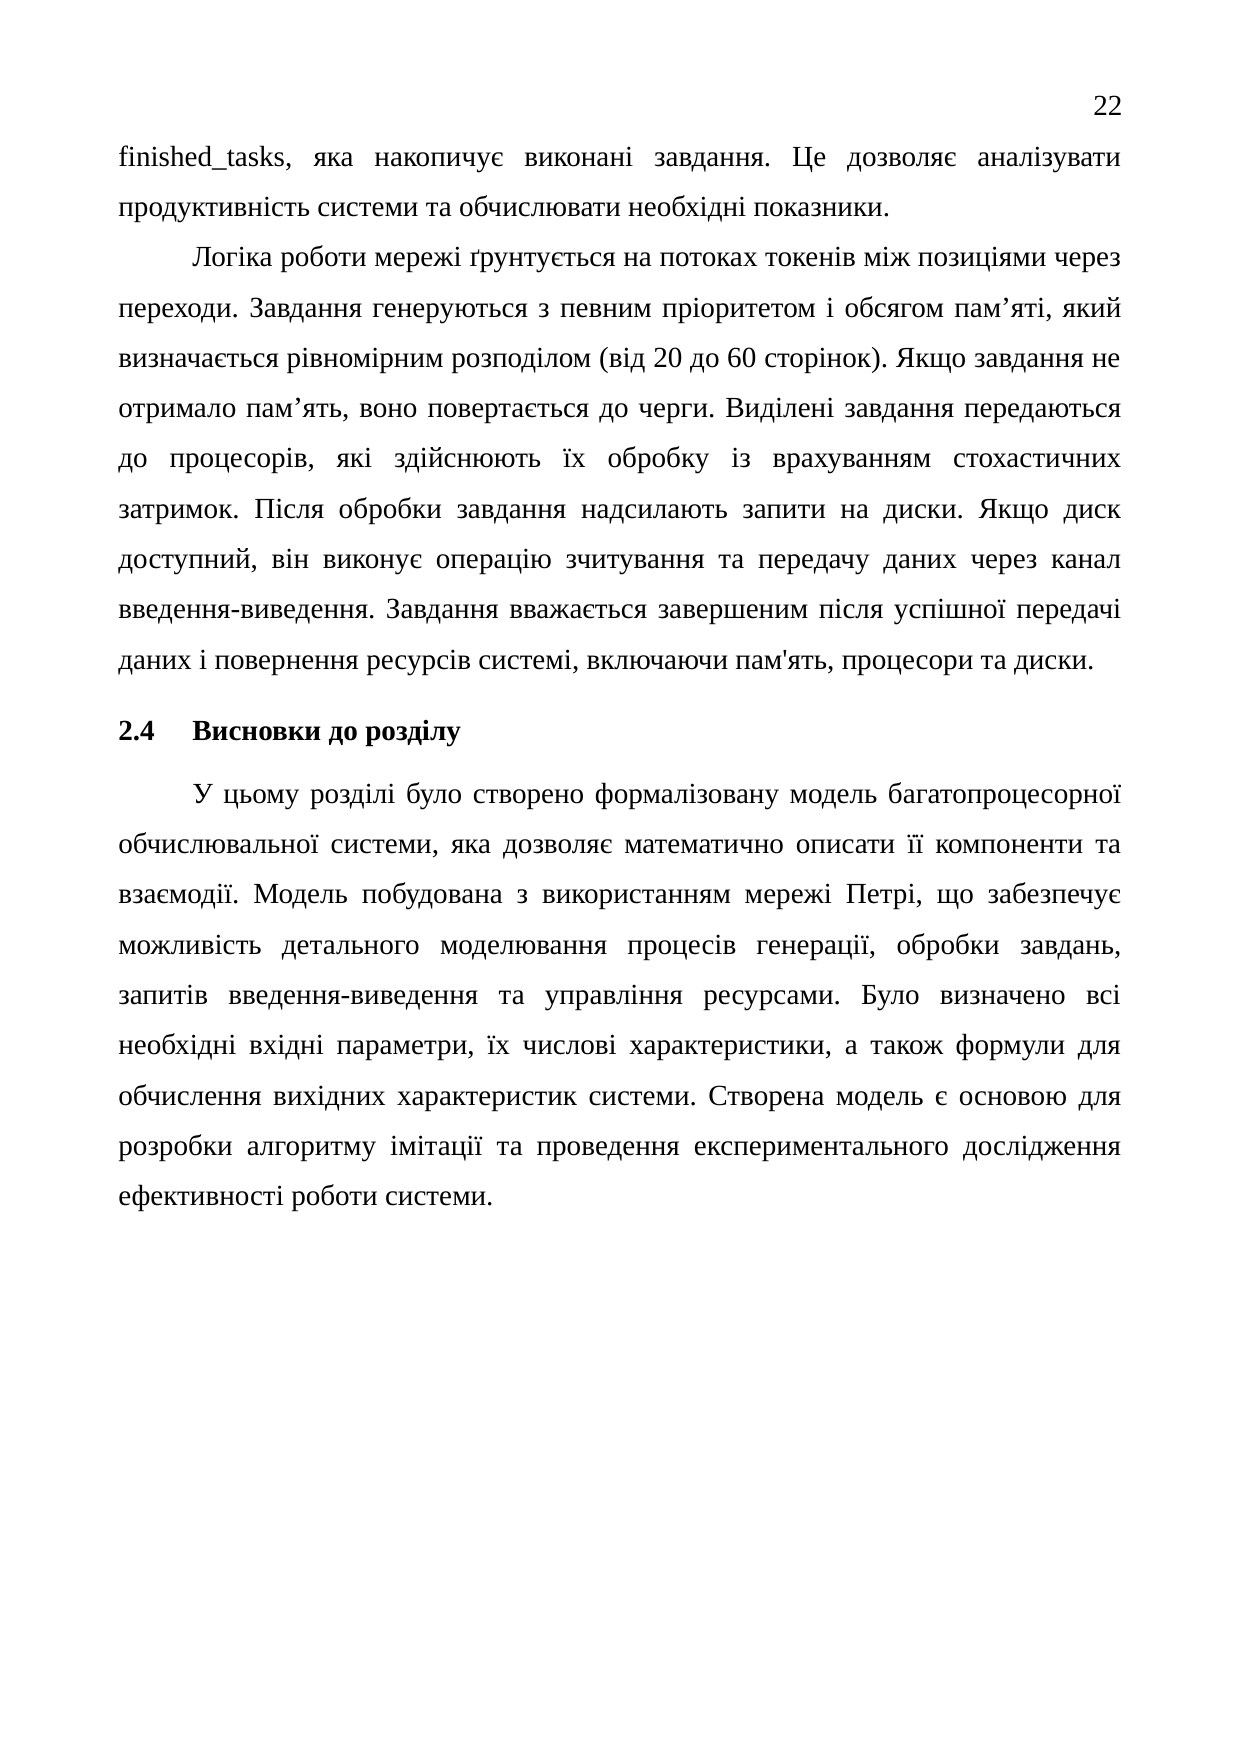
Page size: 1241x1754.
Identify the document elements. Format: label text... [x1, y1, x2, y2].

subtitle Висновки до розділу [118, 713, 1122, 747]
text У цьому розділі було створено формалізовану модель багатопроцесорної обчислювальної системи, яка дозволяє математично описати її компоненти та взаємодії. Модель побудована з використанням мережі Петрі, що забезпечує можливість детального моделювання процесів генерації, обробки завдань, запитів введення-виведення та управління ресурсами. Було визначено всі необхідні вхідні параметри, їх числові характеристики, а також формули для обчислення вихідних характеристик системи. Створена модель є основою для розробки алгоритму імітації та проведення експериментального дослідження ефективності роботи системи. [118, 776, 1122, 1212]
text finished_tasks, яка накопичує виконані завдання. Це дозволяє аналізувати продуктивність системи та обчислювати необхідні показники. [118, 139, 1122, 223]
text Логіка роботи мережі ґрунтується на потоках токенів між позиціями через переходи. Завдання генеруються з певним пріоритетом і обсягом пам’яті, який визначається рівномірним розподілом (від 20 до 60 сторінок). Якщо завдання не отримало пам’ять, воно повертається до черги. Виділені завдання передаються до процесорів, які здійснюють їх обробку із врахуванням стохастичних затримок. Після обробки завдання надсилають запити на диски. Якщо диск доступний, він виконує операцію зчитування та передачу даних через канал введення-виведення. Завдання вважається завершеним після успішної передачі даних і повернення ресурсів системі, включаючи пам'ять, процесори та диски. [118, 239, 1122, 675]
